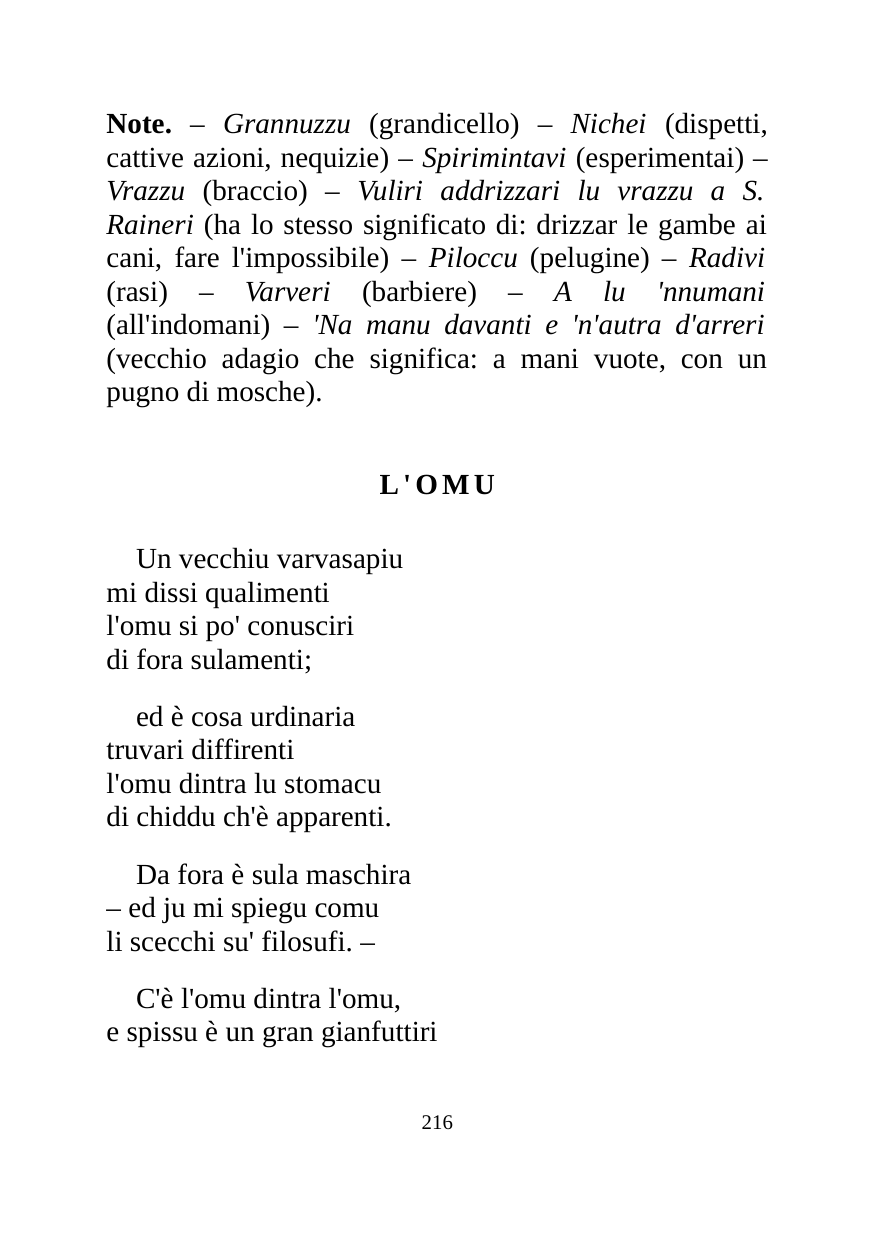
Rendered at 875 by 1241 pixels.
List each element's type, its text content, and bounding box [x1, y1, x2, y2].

text mi dissi qualimenti [106, 575, 768, 608]
text C'è l'omu dintra l'omu, [106, 981, 768, 1014]
text di fora sulamenti; [106, 642, 768, 675]
text – ed ju mi spiegu comu [106, 890, 768, 924]
text Note. – Grannuzzu (grandicello) – Nichei (dispetti, cattive azioni, nequizie) – Spirimintavi (esperimentai) – Vrazzu (braccio) – Vuliri addrizzari lu vrazzu a S. Raineri (ha lo stesso significato di: drizzar le gambe ai cani, fare l'impossibile) – Piloccu (pelugine) – Radivi (rasi) – Varveri (barbiere) – A lu 'nnumani (all'indomani) – 'Na manu davanti e 'n'autra d'arreri (vecchio adagio che significa: a mani vuote, con un pugno di mosche). [106, 106, 768, 408]
text l'omu si po' conusciri [106, 608, 768, 642]
text ed è cosa urdinaria [106, 699, 768, 732]
text truvari diffirenti [106, 732, 768, 766]
text l'omu dintra lu stomacu [106, 766, 768, 799]
text L'OMU [106, 467, 768, 501]
text di chiddu ch'è apparenti. [106, 799, 768, 833]
text Da fora è sula maschira [106, 857, 768, 890]
text li scecchi su' filosufi. – [106, 924, 768, 957]
text e spissu è un gran gianfuttiri [106, 1014, 768, 1048]
text Un vecchiu varvasapiu [106, 541, 768, 575]
